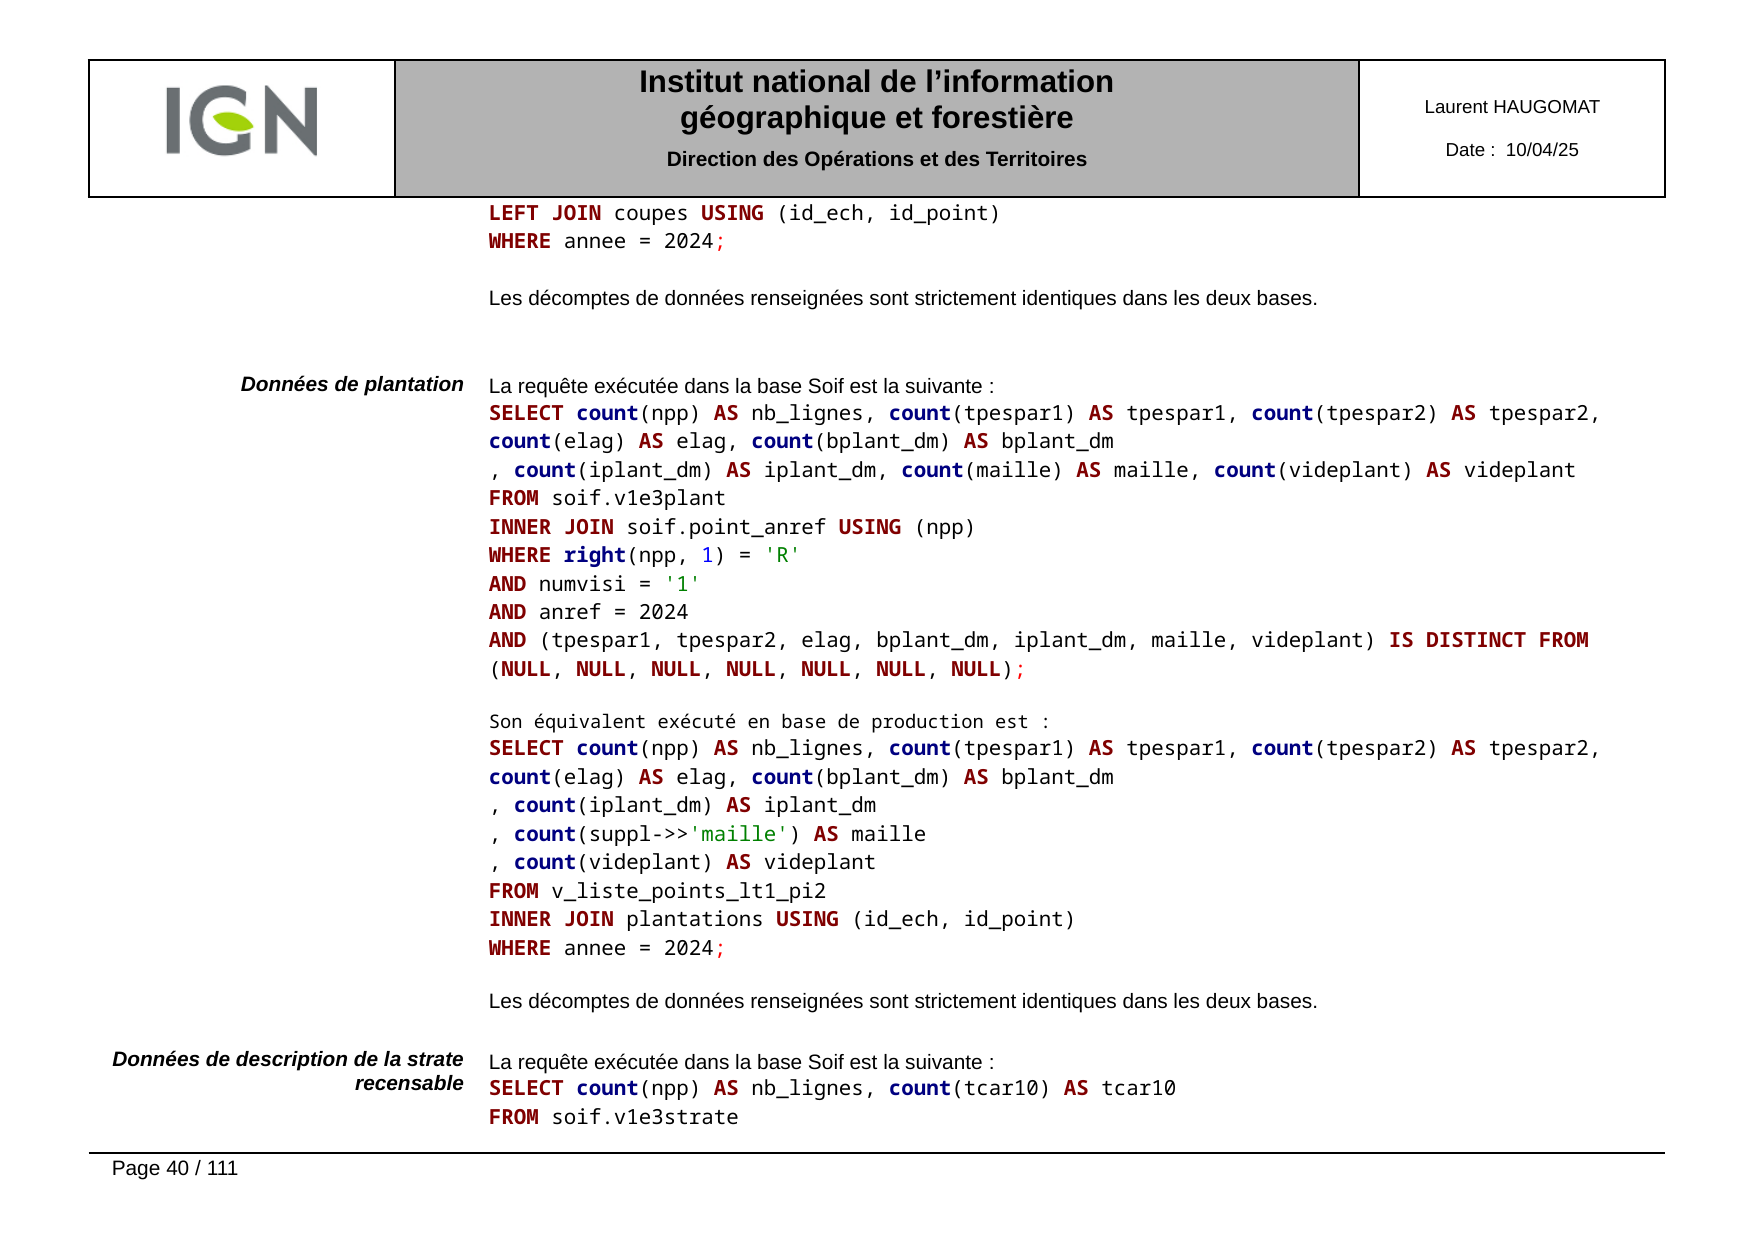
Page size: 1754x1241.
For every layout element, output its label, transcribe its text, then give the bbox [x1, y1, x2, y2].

picture [141, 62, 343, 180]
table_cell LEFT JOIN coupes USING (id_ech, id_point) WHERE annee = 2024; Les décomptes de données renseignées sont strictement identiques dans les deux bases. [483, 198, 1665, 371]
table_cell [89, 198, 483, 371]
table_cell Données de plantation [89, 371, 483, 1046]
table_cell La requête exécutée dans la base Soif est la suivante : SELECT count(npp) AS nb_lignes, count(tpespar1) AS tpespar1, count(tpespar2) AS tpespar2, count(elag) AS elag, count(bplant_dm) AS bplant_dm , count(iplant_dm) AS iplant_dm, count(maille) AS maille, count(videplant) AS videplant FROM soif.v1e3plant INNER JOIN soif.point_anref USING (npp) WHERE right(npp, 1) = 'R' AND numvisi = '1' AND anref = 2024 AND (tpespar1, tpespar2, elag, bplant_dm, iplant_dm, maille, videplant) IS DISTINCT FROM (NULL, NULL, NULL, NULL, NULL, NULL, NULL); Son équivalent exécuté en base de production est : SELECT count(npp) AS nb_lignes, count(tpespar1) AS tpespar1, count(tpespar2) AS tpespar2, count(elag) AS elag, count(bplant_dm) AS bplant_dm , count(iplant_dm) AS iplant_dm , count(suppl->>'maille') AS maille , count(videplant) AS videplant FROM v_liste_points_lt1_pi2 INNER JOIN plantations USING (id_ech, id_point) WHERE annee = 2024; Les décomptes de données renseignées sont strictement identiques dans les deux bases. [483, 371, 1665, 1046]
table_cell La requête exécutée dans la base Soif est la suivante : SELECT count(npp) AS nb_lignes, count(tcar10) AS tcar10 FROM soif.v1e3strate [483, 1046, 1665, 1136]
table_cell Données de description de la strate recensable [89, 1046, 483, 1136]
